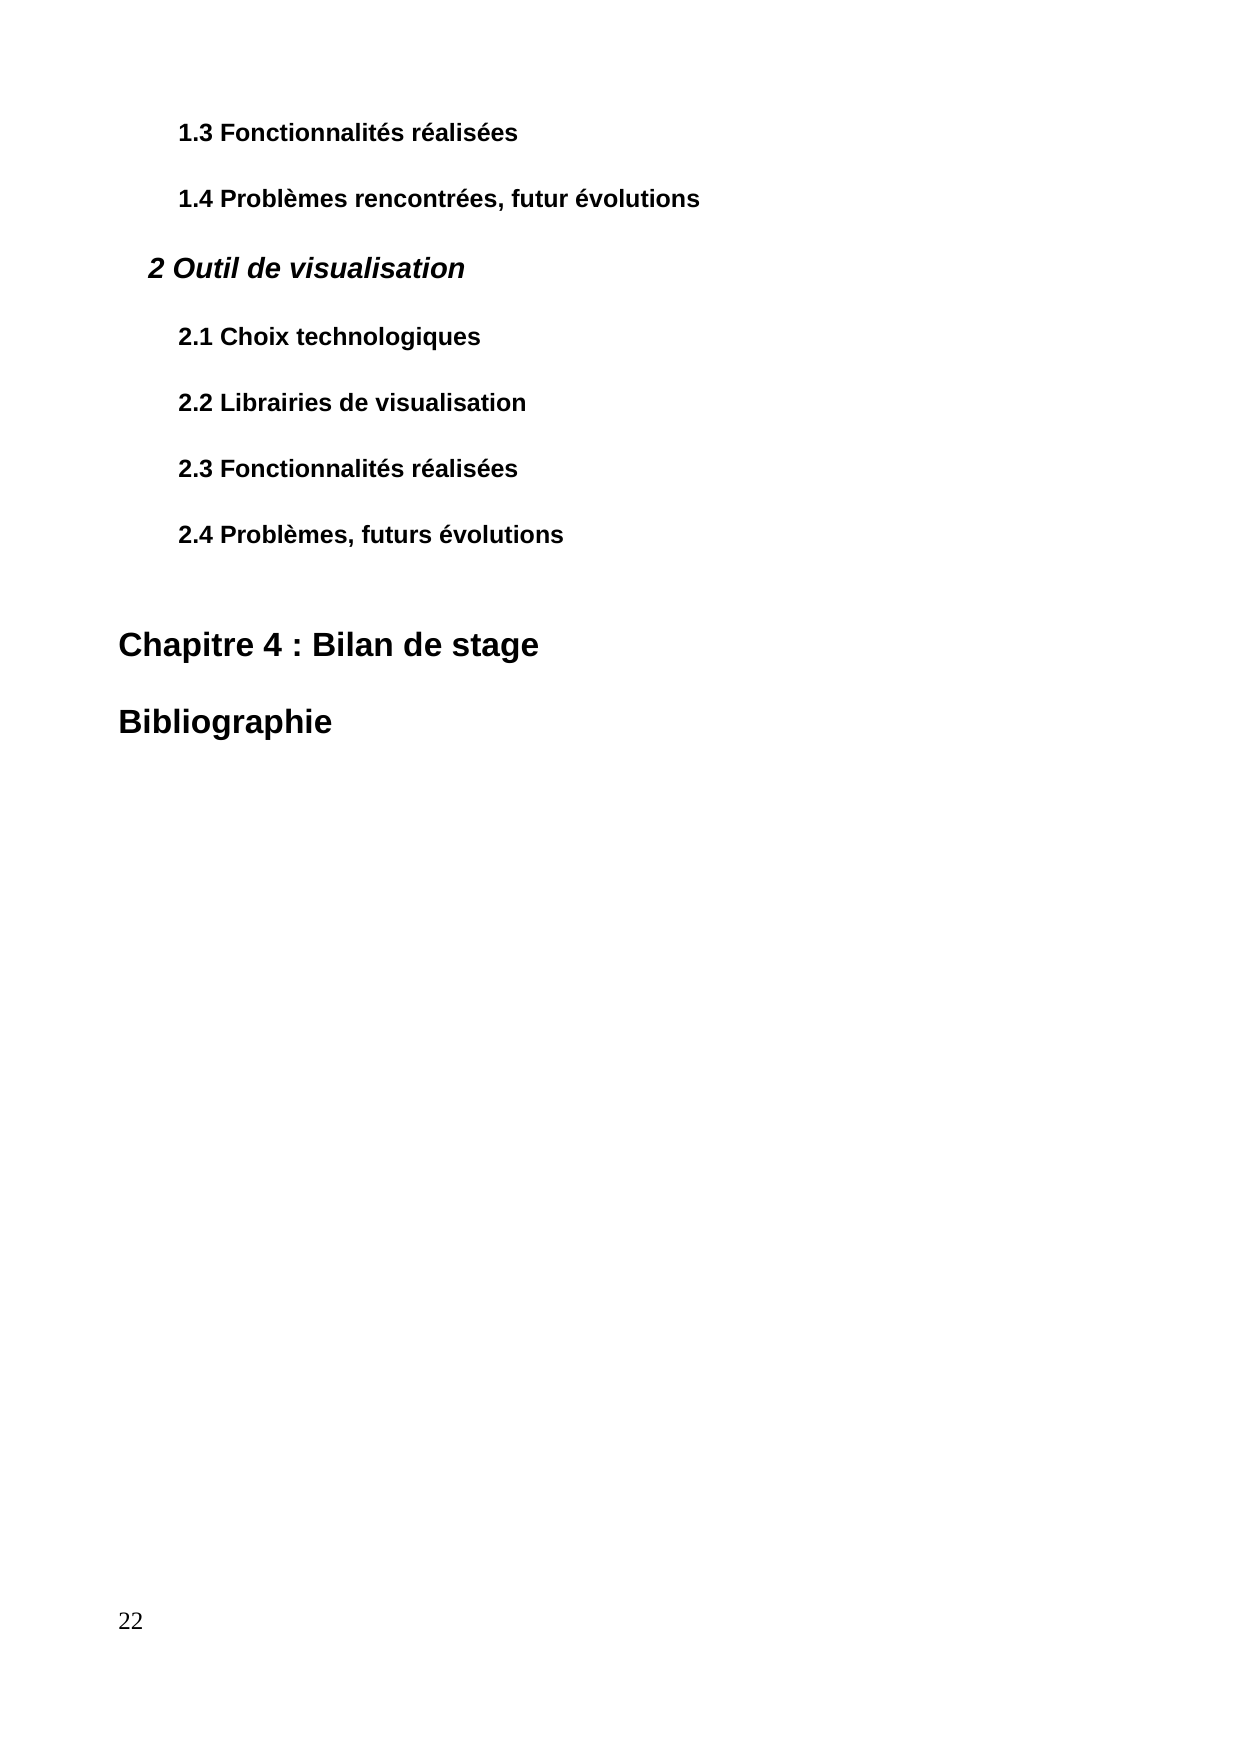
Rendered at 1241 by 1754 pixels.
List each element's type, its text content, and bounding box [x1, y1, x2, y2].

subtitle Bibliographie [118, 701, 1122, 740]
subtitle Outil de visualisation [118, 251, 1122, 284]
subtitle Choix technologiques [118, 322, 1122, 350]
subtitle Fonctionnalités réalisées [118, 454, 1122, 483]
subtitle Problèmes, futurs évolutions [118, 520, 1122, 549]
subtitle Chapitre 4 : Bilan de stage [118, 625, 1122, 664]
subtitle Problèmes rencontrées, futur évolutions [118, 184, 1122, 213]
subtitle Librairies de visualisation [118, 388, 1122, 417]
subtitle Fonctionnalités réalisées [118, 118, 1122, 147]
